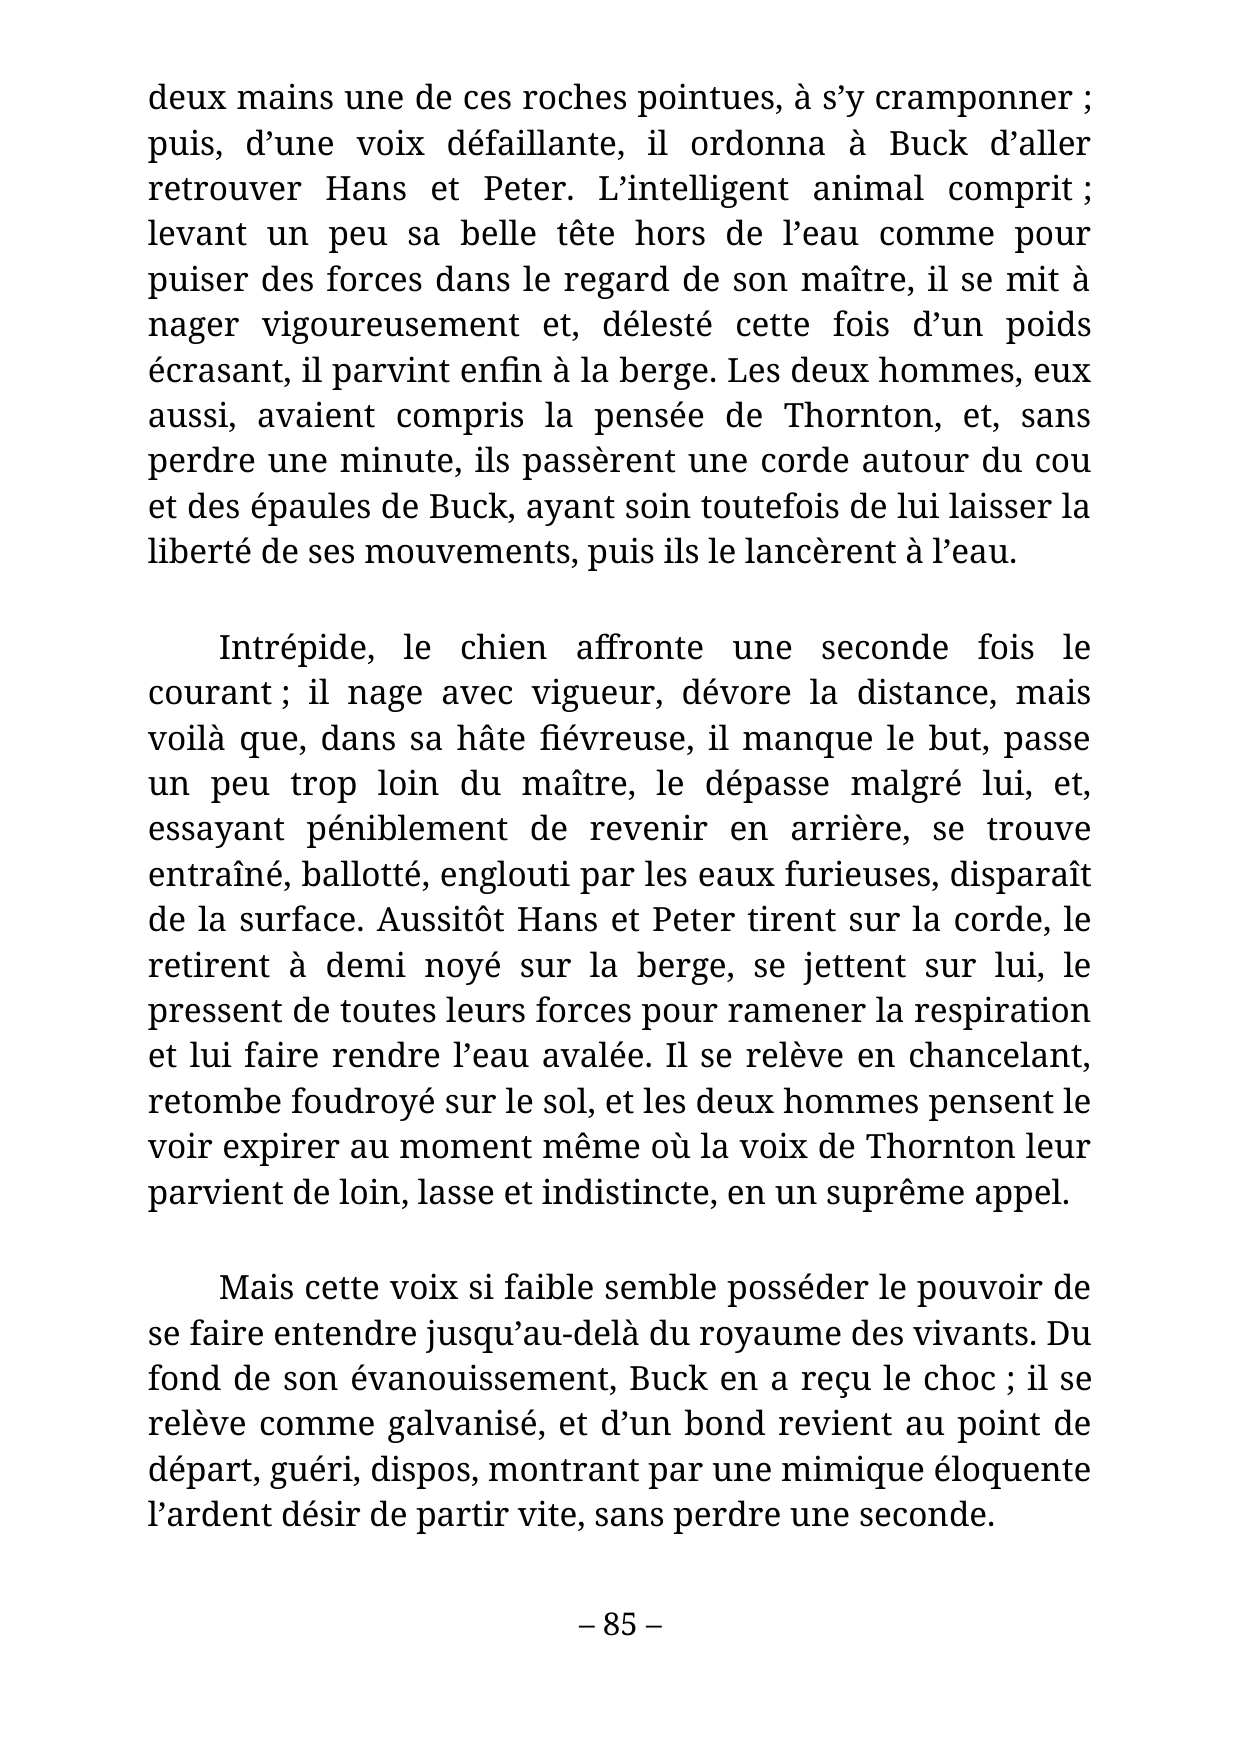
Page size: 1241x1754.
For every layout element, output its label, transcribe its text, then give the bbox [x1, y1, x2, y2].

text Mais cette voix si faible semble posséder le pouvoir de se faire entendre jusqu’au-delà du royaume des vivants. Du fond de son évanouissement, Buck en a reçu le choc ; il se relève comme galvanisé, et d’un bond revient au point de départ, guéri, dispos, montrant par une mimique éloquente l’ardent désir de partir vite, sans perdre une seconde. [148, 1264, 1092, 1536]
text deux mains une de ces roches pointues, à s’y cramponner ; puis, d’une voix défaillante, il ordonna à Buck d’aller retrouver Hans et Peter. L’intelligent animal comprit ; levant un peu sa belle tête hors de l’eau comme pour puiser des forces dans le regard de son maître, il se mit à nager vigoureusement et, délesté cette fois d’un poids écrasant, il parvint enfin à la berge. Les deux hommes, eux aussi, avaient compris la pensée de Thornton, et, sans perdre une minute, ils passèrent une corde autour du cou et des épaules de Buck, ayant soin toutefois de lui laisser la liberté de ses mouvements, puis ils le lancèrent à l’eau. [148, 74, 1092, 573]
text Intrépide, le chien affronte une seconde fois le courant ; il nage avec vigueur, dévore la distance, mais voilà que, dans sa hâte fiévreuse, il manque le but, passe un peu trop loin du maître, le dépasse malgré lui, et, essayant péniblement de revenir en arrière, se trouve entraîné, ballotté, englouti par les eaux furieuses, disparaît de la surface. Aussitôt Hans et Peter tirent sur la corde, le retirent à demi noyé sur la berge, se jettent sur lui, le pressent de toutes leurs forces pour ramener la respiration et lui faire rendre l’eau avalée. Il se relève en chancelant, retombe foudroyé sur le sol, et les deux hommes pensent le voir expirer au moment même où la voix de Thornton leur parvient de loin, lasse et indistincte, en un suprême appel. [148, 623, 1092, 1214]
